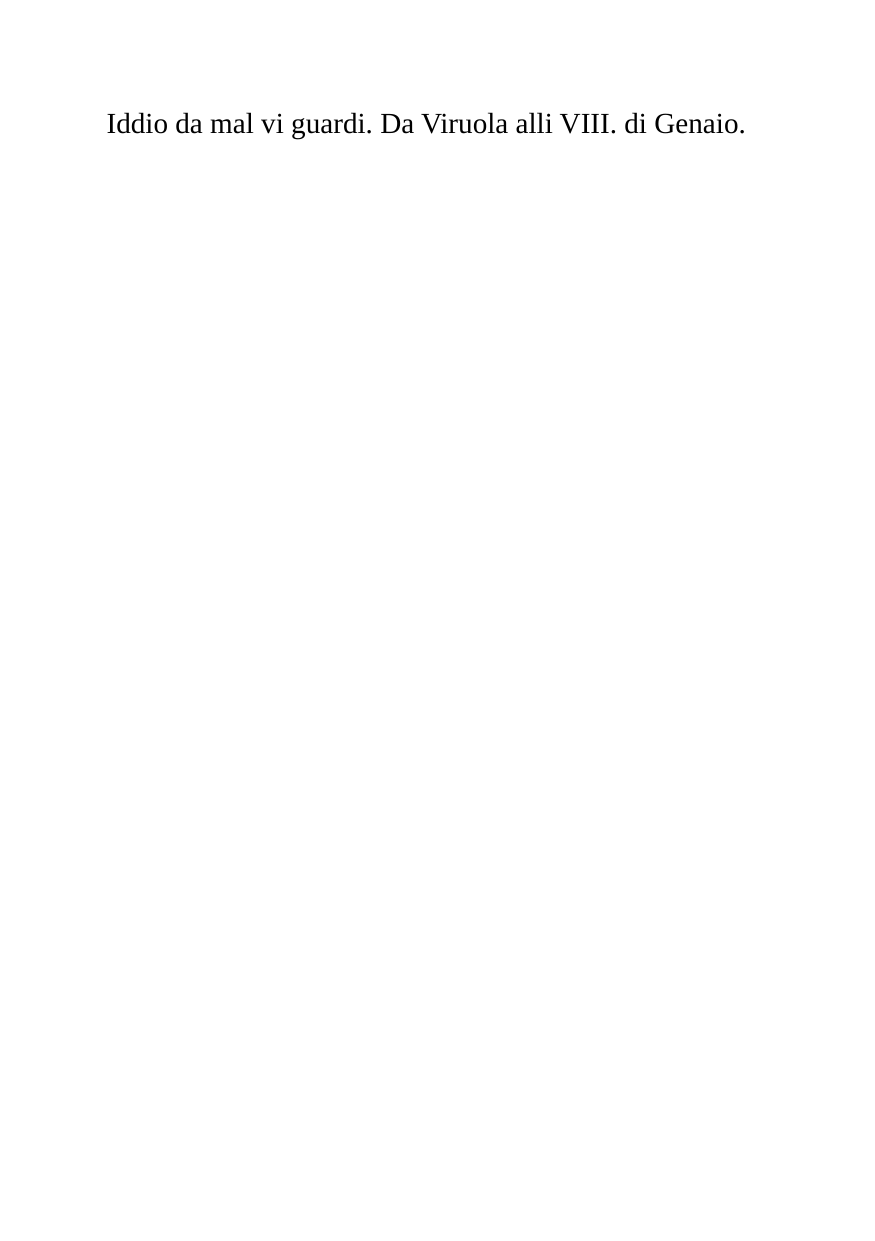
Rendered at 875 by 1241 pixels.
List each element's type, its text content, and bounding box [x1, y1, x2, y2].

text Iddio da mal vi guardi. Da Viruola alli VIII. di Genaio. [106, 106, 768, 140]
